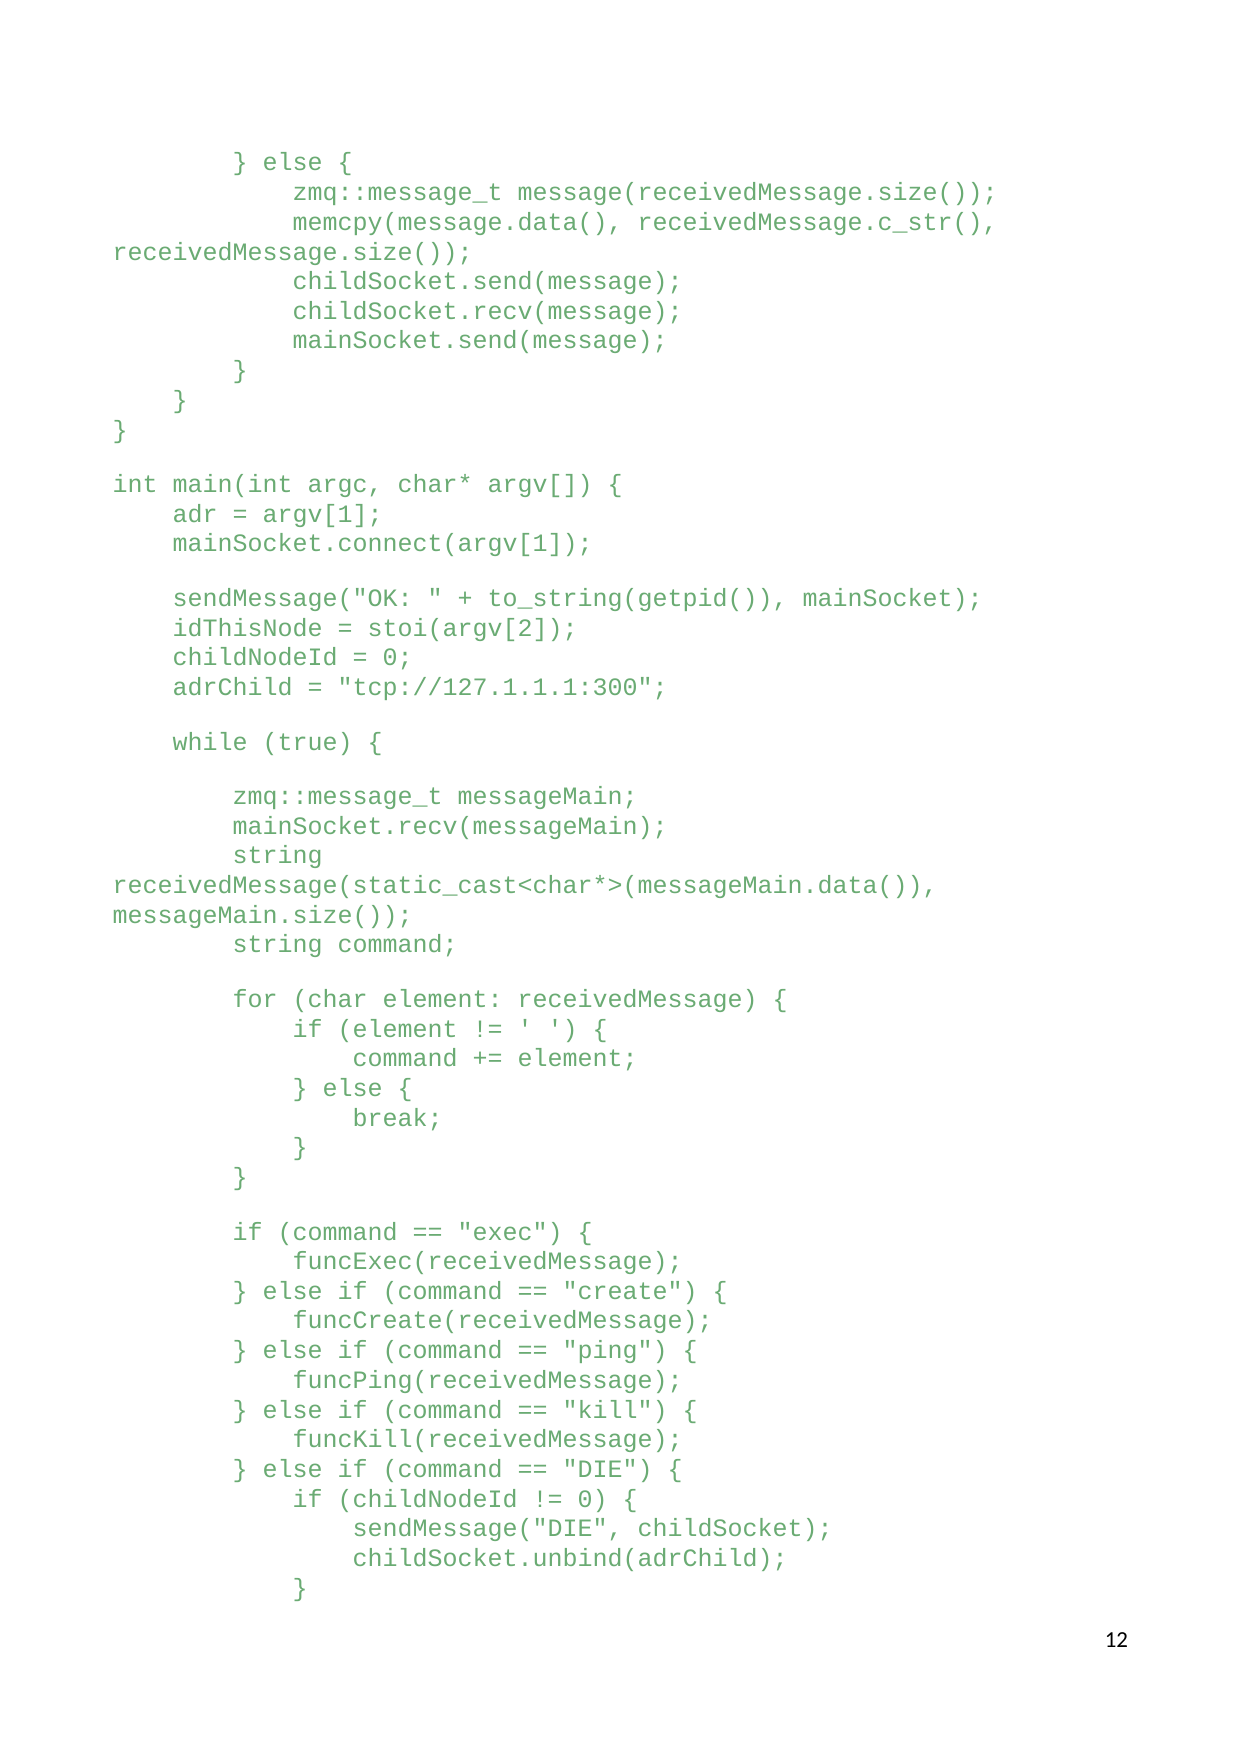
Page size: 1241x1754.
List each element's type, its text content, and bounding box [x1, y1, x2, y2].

text sendMessage("OK: " + to_string(getpid()), mainSocket); [112, 586, 1128, 614]
text funcExec(receivedMessage); [112, 1249, 1128, 1277]
text mainSocket.recv(messageMain); [112, 813, 1128, 842]
text } [112, 387, 1128, 416]
text } [112, 1575, 1128, 1604]
text mainSocket.connect(argv[1]); [112, 531, 1128, 559]
text childSocket.send(message); [112, 269, 1128, 297]
text break; [112, 1105, 1128, 1133]
text } else { [112, 1076, 1128, 1104]
text adrChild = "tcp://127.1.1.1:300"; [112, 674, 1128, 703]
text memcpy(message.data(), receivedMessage.c_str(), receivedMessage.size()); [112, 209, 1128, 267]
text if (command == "exec") { [112, 1219, 1128, 1247]
text } [112, 1164, 1128, 1193]
text adr = argv[1]; [112, 501, 1128, 530]
text if (childNodeId != 0) { [112, 1486, 1128, 1514]
text childNodeId = 0; [112, 645, 1128, 673]
text funcPing(receivedMessage); [112, 1367, 1128, 1396]
text } else { [112, 150, 1128, 178]
text childSocket.unbind(adrChild); [112, 1546, 1128, 1574]
text childSocket.recv(message); [112, 298, 1128, 327]
text zmq::message_t messageMain; [112, 783, 1128, 812]
text } [112, 417, 1128, 446]
text } [112, 358, 1128, 386]
text int main(int argc, char* argv[]) { [112, 472, 1128, 500]
text } else if (command == "create") { [112, 1278, 1128, 1307]
text string receivedMessage(static_cast<char*>(messageMain.data()), messageMain.size()); [112, 843, 1128, 931]
text sendMessage("DIE", childSocket); [112, 1516, 1128, 1544]
text mainSocket.send(message); [112, 328, 1128, 356]
text idThisNode = stoi(argv[2]); [112, 615, 1128, 643]
text zmq::message_t message(receivedMessage.size()); [112, 180, 1128, 208]
text for (char element: receivedMessage) { [112, 986, 1128, 1015]
text } else if (command == "DIE") { [112, 1457, 1128, 1485]
text string command; [112, 932, 1128, 960]
text command += element; [112, 1046, 1128, 1074]
text } else if (command == "ping") { [112, 1338, 1128, 1366]
text funcKill(receivedMessage); [112, 1427, 1128, 1455]
text } else if (command == "kill") { [112, 1397, 1128, 1426]
text } [112, 1135, 1128, 1163]
text if (element != ' ') { [112, 1016, 1128, 1044]
text funcCreate(receivedMessage); [112, 1308, 1128, 1336]
text while (true) { [112, 729, 1128, 757]
